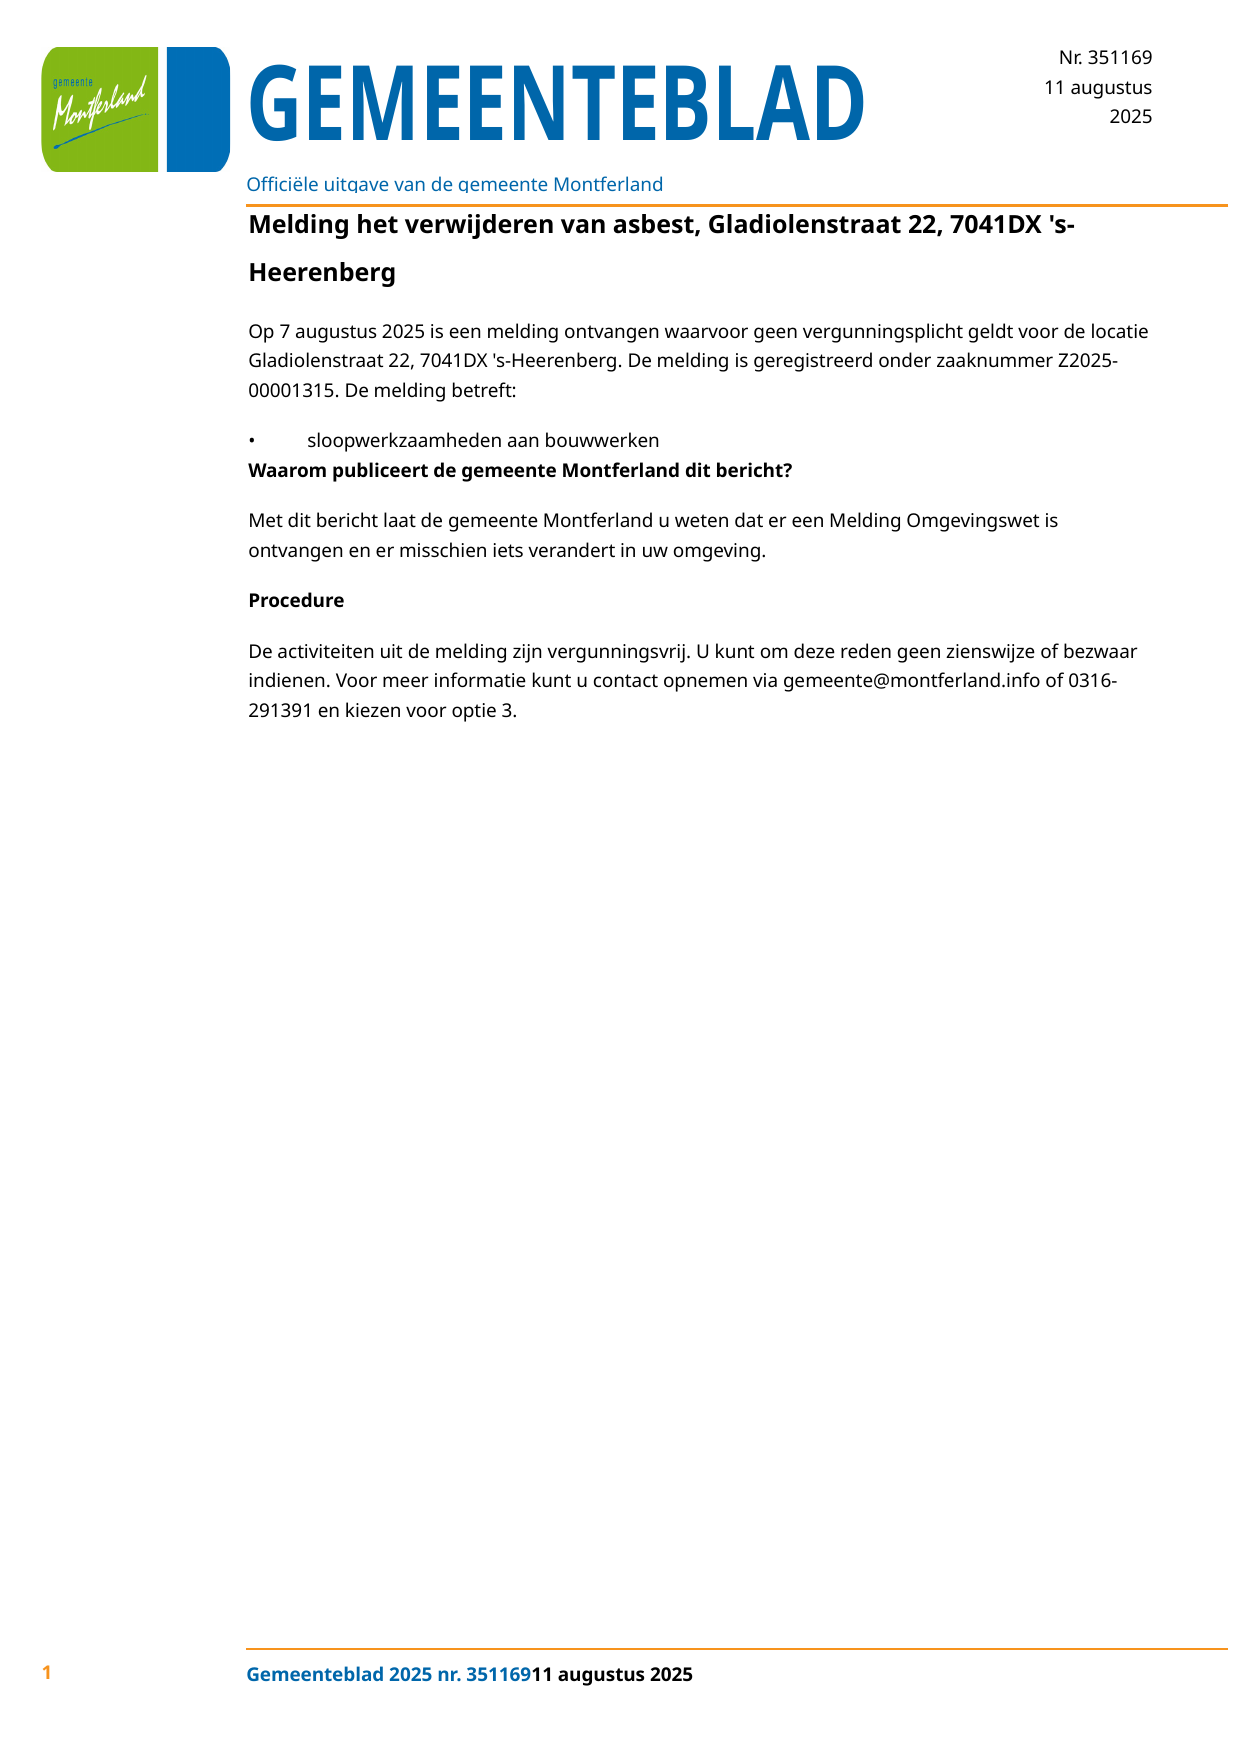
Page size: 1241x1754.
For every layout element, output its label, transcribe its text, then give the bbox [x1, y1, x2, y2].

text De activiteiten uit de melding zijn vergunningsvrij. U kunt om deze reden geen zienswijze of bezwaar indienen. Voor meer informatie kunt u contact opnemen via gemeente@montferland.info of 0316-291391 en kiezen voor optie 3. [248, 638, 1152, 723]
text Procedure [248, 587, 1152, 613]
text Met dit bericht laat de gemeente Montferland u weten dat er een Melding Omgevingswet is ontvangen en er misschien iets verandert in uw omgeving. [248, 507, 1152, 563]
text Melding het verwijderen van asbest, Gladiolenstraat 22, 7041DX 's-Heerenberg [248, 207, 1152, 288]
text Op 7 augustus 2025 is een melding ontvangen waarvoor geen vergunningsplicht geldt voor de locatie Gladiolenstraat 22, 7041DX 's-Heerenberg. De melding is geregistreerd onder zaaknummer Z2025-00001315. De melding betreft: [248, 318, 1152, 403]
picture [41, 47, 231, 172]
text Waarom publiceert de gemeente Montferland dit bericht? [248, 457, 1152, 483]
list sloopwerkzaamheden aan bouwwerken [248, 427, 1152, 453]
